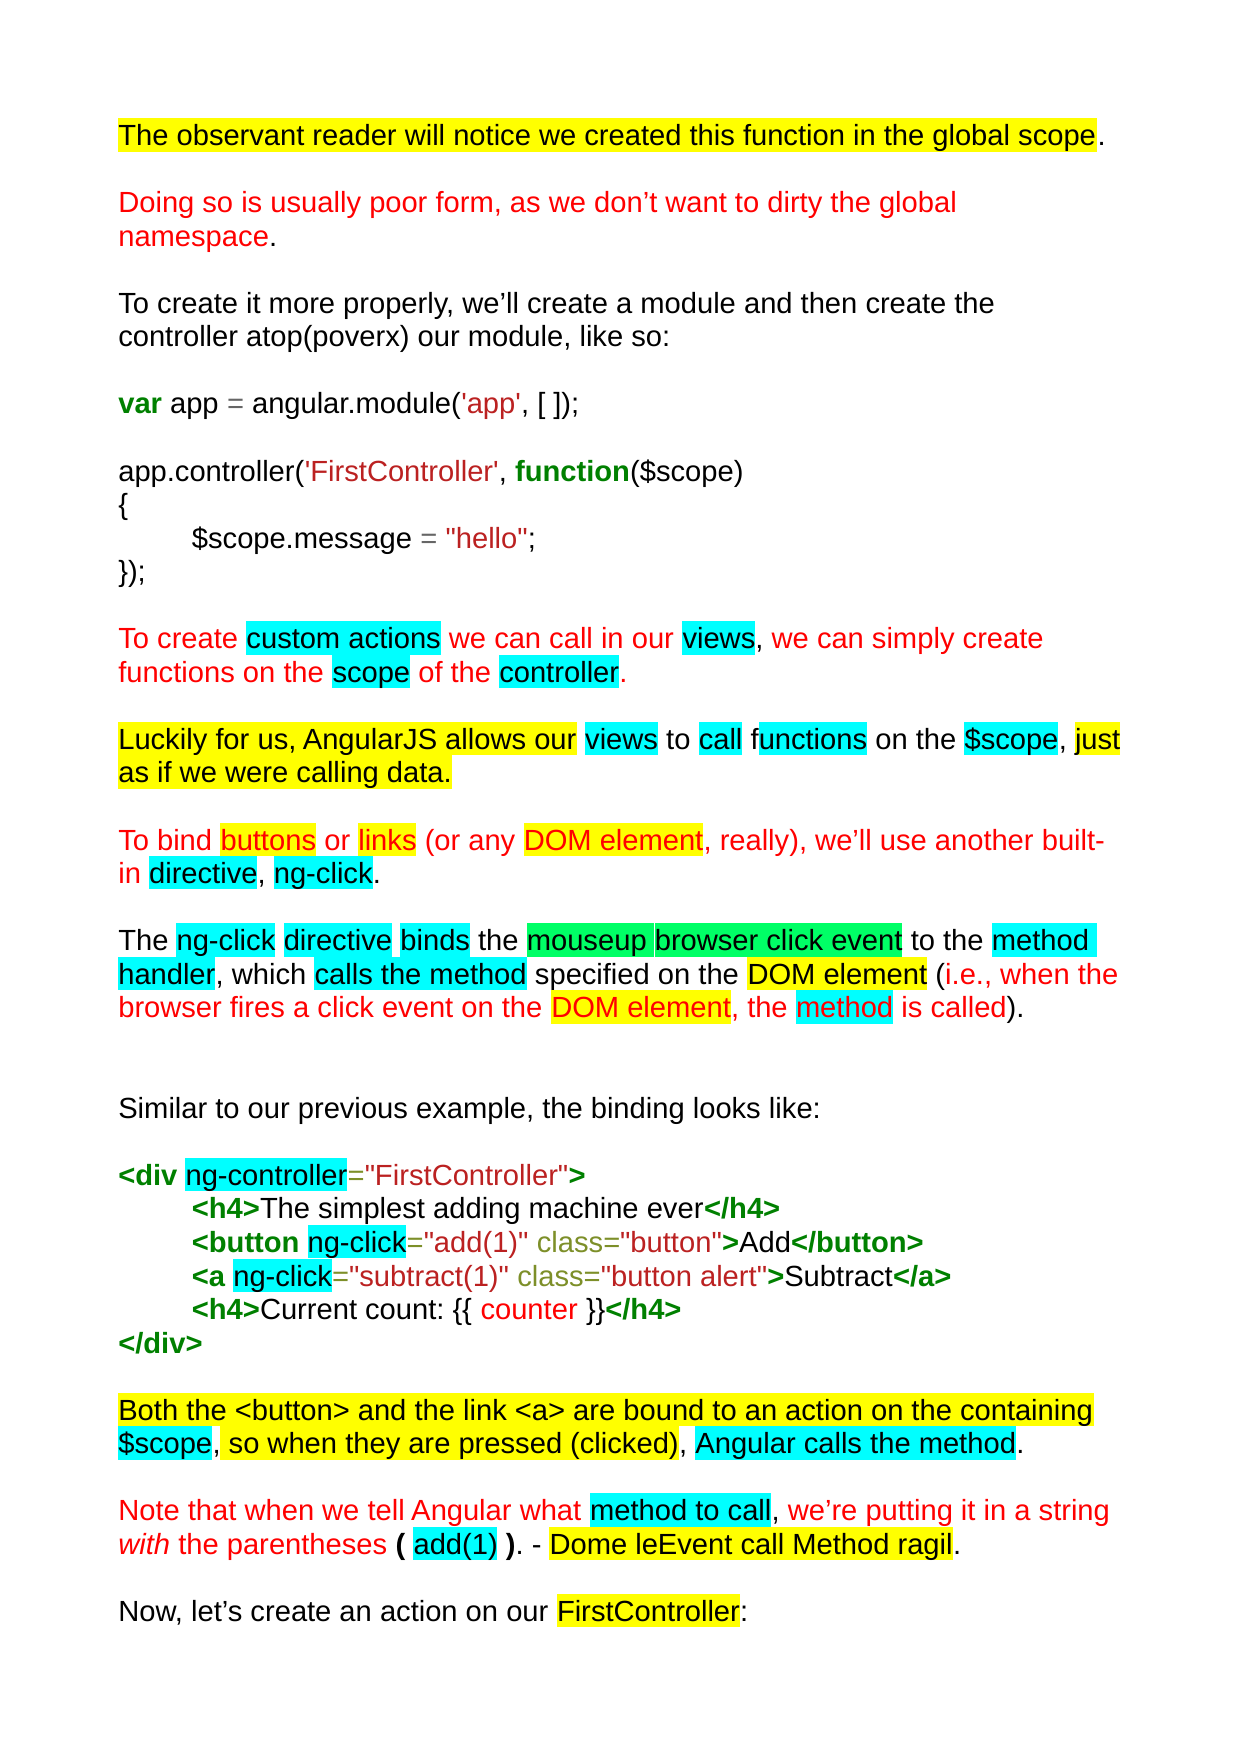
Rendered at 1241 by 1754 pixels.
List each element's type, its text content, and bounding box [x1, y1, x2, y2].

text }); [118, 554, 1122, 588]
text To create custom actions we can call in our views, we can simply create functions on the scope of the controller. [118, 621, 1122, 688]
text The observant reader will notice we created this function in the global scope. [118, 118, 1122, 152]
text To bind buttons or links (or any DOM element, really), we’ll use another built-in directive, ng-click. [118, 822, 1122, 889]
text Similar to our previous example, the binding looks like: [118, 1091, 1122, 1124]
text <div ng-controller="FirstController"> [118, 1158, 1122, 1191]
text To create it more properly, we’ll create a module and then create the controller atop(poverx) our module, like so: [118, 286, 1122, 353]
text <a ng-click="subtract(1)" class="button alert">Subtract</a> [118, 1258, 1122, 1292]
text Both the <button> and the link <a> are bound to an action on the containing $scope, so when they are pressed (clicked), Angular calls the method. [118, 1393, 1122, 1460]
text <h4>The simplest adding machine ever</h4> [118, 1191, 1122, 1225]
text { [118, 487, 1122, 521]
text $scope.message = "hello"; [118, 521, 1122, 554]
text </div> [118, 1326, 1122, 1359]
text Luckily for us, AngularJS allows our views to call functions on the $scope, just as if we were calling data. [118, 722, 1122, 789]
text Note that when we tell Angular what method to call, we’re putting it in a string with the parentheses ( add(1) ). - Dome leEvent call Method ragil. [118, 1493, 1122, 1560]
text The ng-click directive binds the mouseup browser click event to the method handler, which calls the method specified on the DOM element (i.e., when the browser fires a click event on the DOM element, the method is called). [118, 923, 1122, 1024]
text <h4>Current count: {{ counter }}</h4> [118, 1292, 1122, 1326]
text Doing so is usually poor form, as we don’t want to dirty the global namespace. [118, 185, 1122, 252]
text var app = angular.module('app', [ ]); [118, 386, 1122, 420]
text app.controller('FirstController', function($scope) [118, 453, 1122, 487]
text <button ng-click="add(1)" class="button">Add</button> [118, 1225, 1122, 1258]
text Now, let’s create an action on our FirstController: [118, 1594, 1122, 1627]
